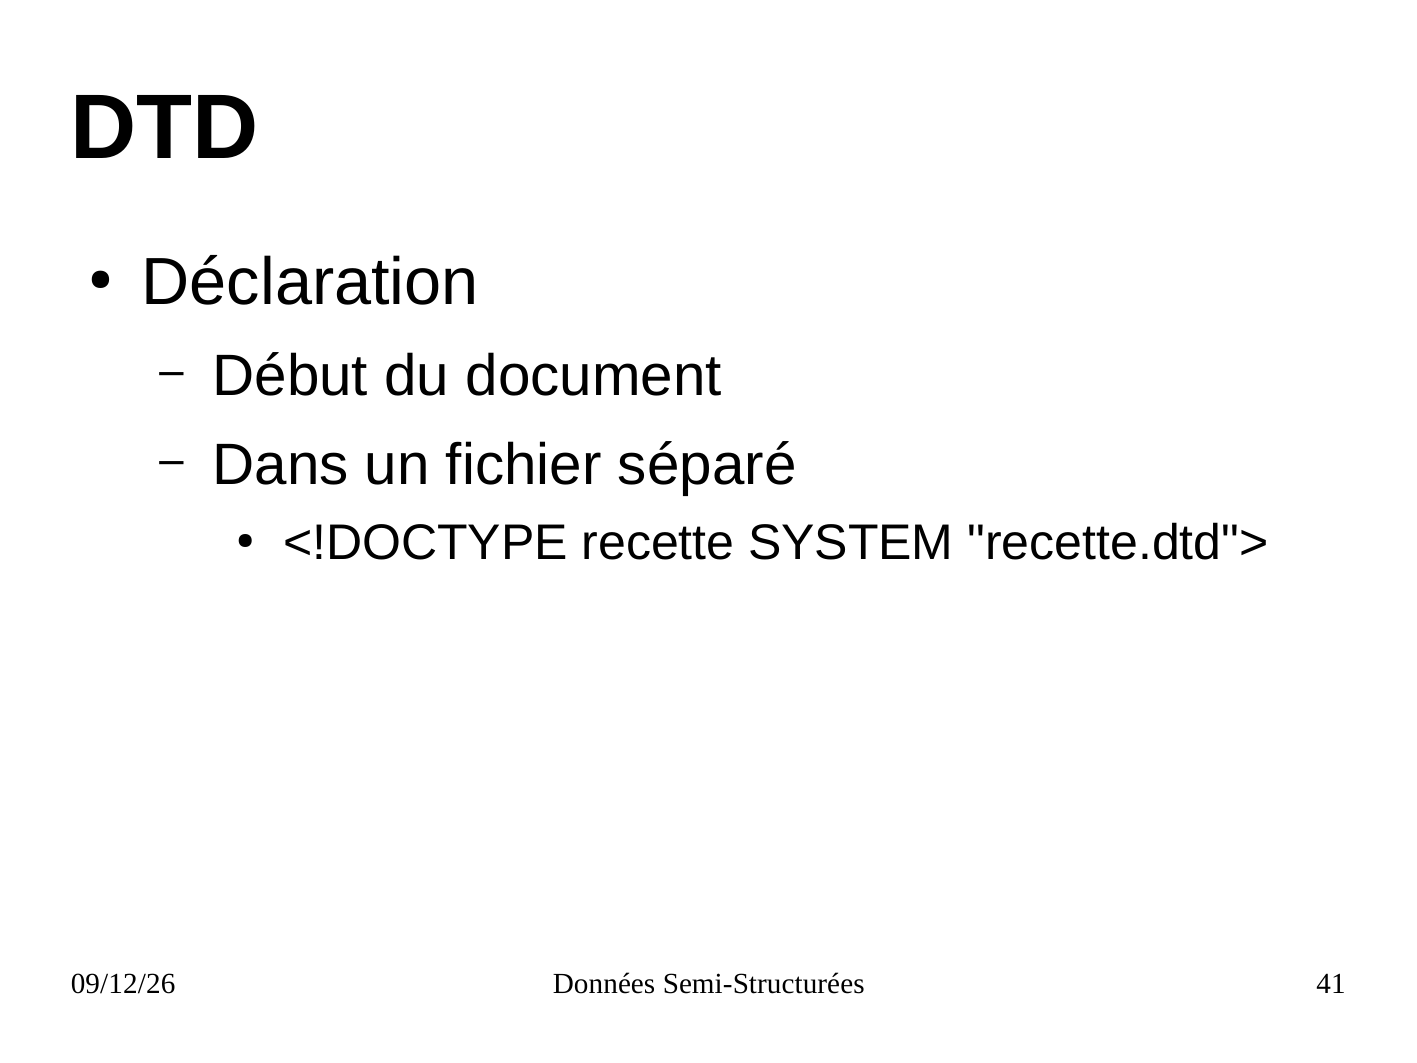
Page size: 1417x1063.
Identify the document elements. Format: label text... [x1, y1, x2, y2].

title DTD [70, 42, 1346, 212]
list Déclaration Début du document Dans un fichier séparé <!DOCTYPE recette SYSTEM "recette.dtd"> [70, 244, 1346, 925]
